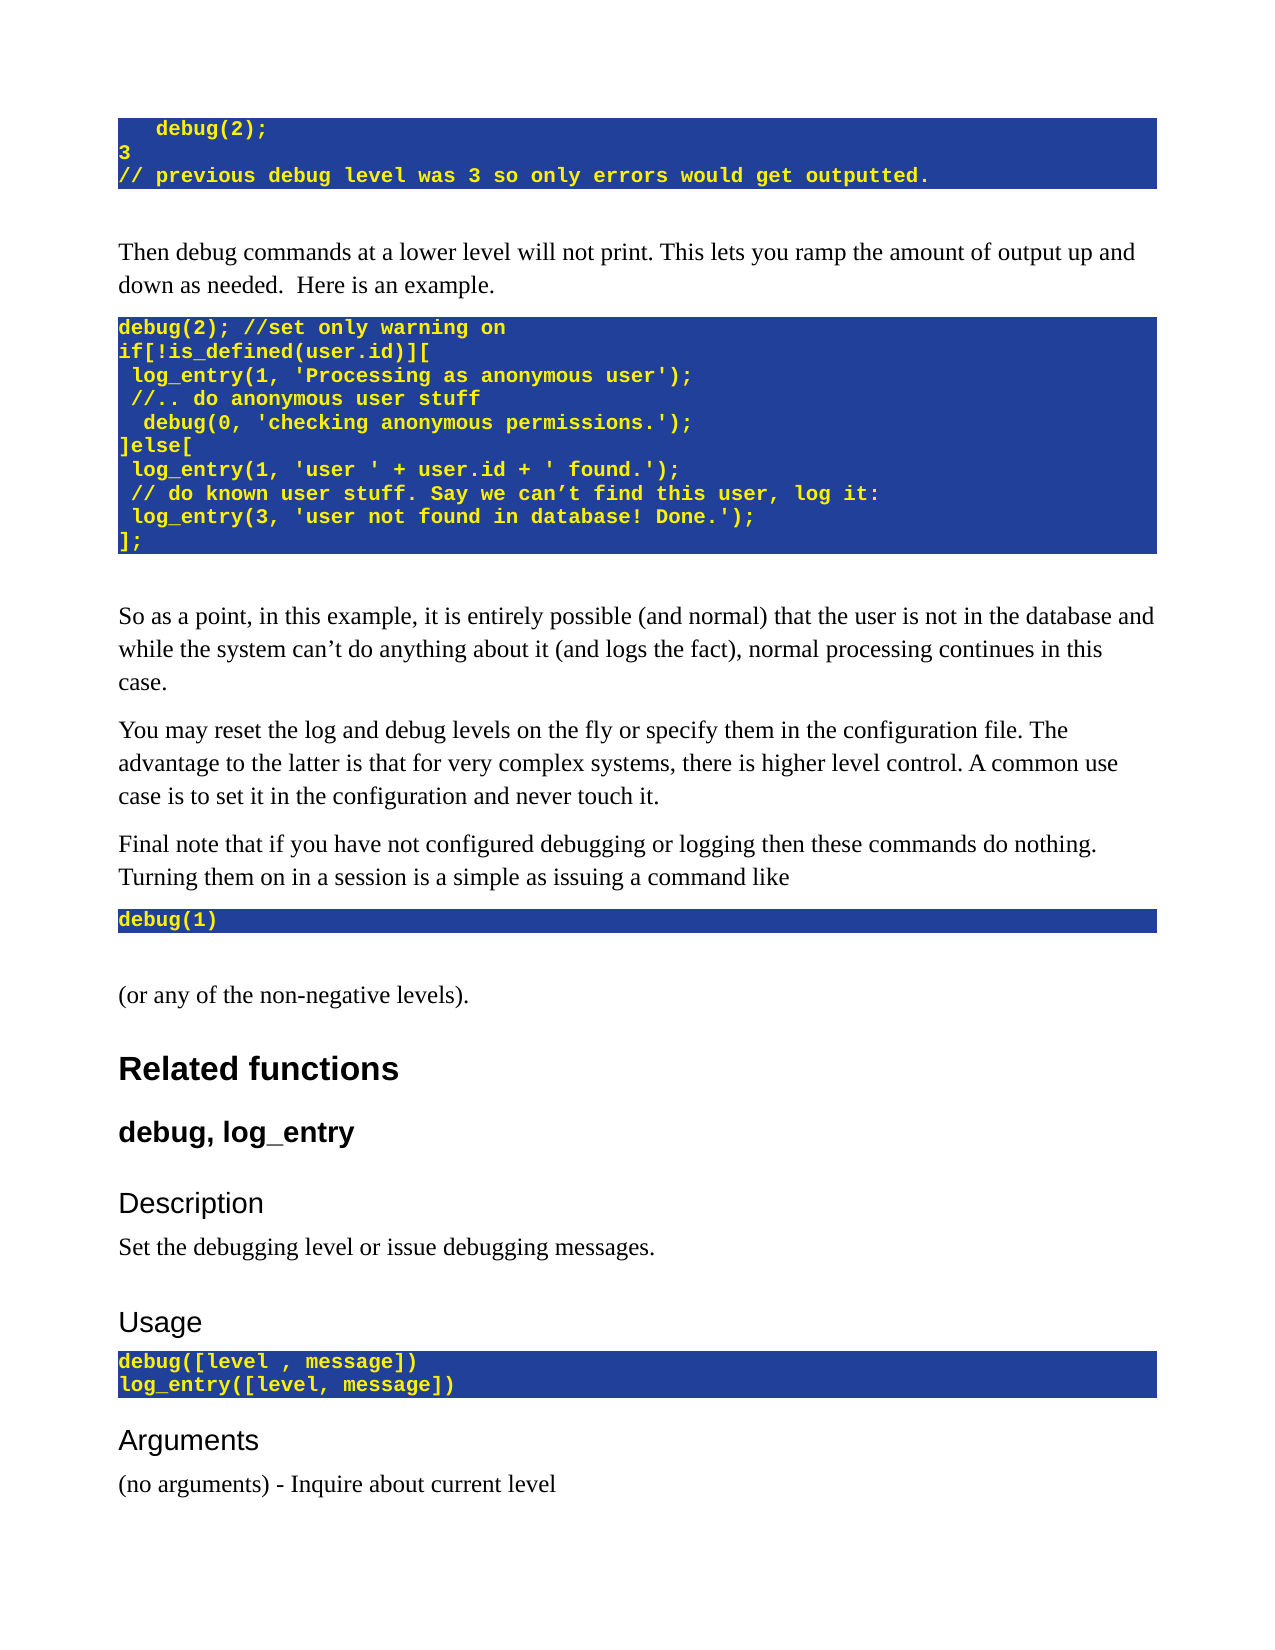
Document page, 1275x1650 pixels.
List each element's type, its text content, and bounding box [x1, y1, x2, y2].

subtitle Arguments [118, 1423, 1157, 1456]
subtitle Related functions [118, 1049, 1157, 1088]
text Then debug commands at a lower level will not print. This lets you ramp the amount of output up and down as needed. Here is an example. [118, 237, 1157, 298]
text debug(2); //set only warning on [118, 317, 1157, 341]
text 3 [118, 142, 1157, 165]
text debug(0, 'checking anonymous permissions.'); [118, 412, 1157, 436]
text ]; [118, 530, 1157, 554]
text ]else[ [118, 436, 1157, 459]
subtitle debug, log_entry [118, 1115, 1157, 1148]
text Set the debugging level or issue debugging messages. [118, 1232, 1157, 1261]
text //.. do anonymous user stuff [118, 388, 1157, 412]
text log_entry([level, message]) [118, 1374, 1157, 1398]
text (no arguments) - Inquire about current level [118, 1469, 1157, 1498]
text debug(2); [118, 118, 1157, 142]
text Final note that if you have not configured debugging or logging then these commands do nothing. Turning them on in a session is a simple as issuing a command like [118, 829, 1157, 890]
text if[!is_defined(user.id)][ [118, 341, 1157, 364]
text // do known user stuff. Say we can’t find this user, log it: [118, 483, 1157, 506]
text (or any of the non-negative levels). [118, 981, 1157, 1009]
text // previous debug level was 3 so only errors would get outputted. [118, 165, 1157, 189]
text debug(1) [118, 909, 1157, 933]
text So as a point, in this example, it is entirely possible (and normal) that the user is not in the database and while the system can’t do anything about it (and logs the fact), normal processing continues in this case. [118, 601, 1157, 696]
text debug([level , message]) [118, 1351, 1157, 1374]
text log_entry(1, 'Processing as anonymous user'); [118, 364, 1157, 388]
text log_entry(1, 'user ' + user.id + ' found.'); [118, 459, 1157, 483]
subtitle Usage [118, 1304, 1157, 1338]
subtitle Description [118, 1186, 1157, 1219]
text You may reset the log and debug levels on the fly or specify them in the configuration file. The advantage to the latter is that for very complex systems, there is higher level control. A common use case is to set it in the configuration and never touch it. [118, 715, 1157, 810]
text log_entry(3, 'user not found in database! Done.'); [118, 506, 1157, 530]
